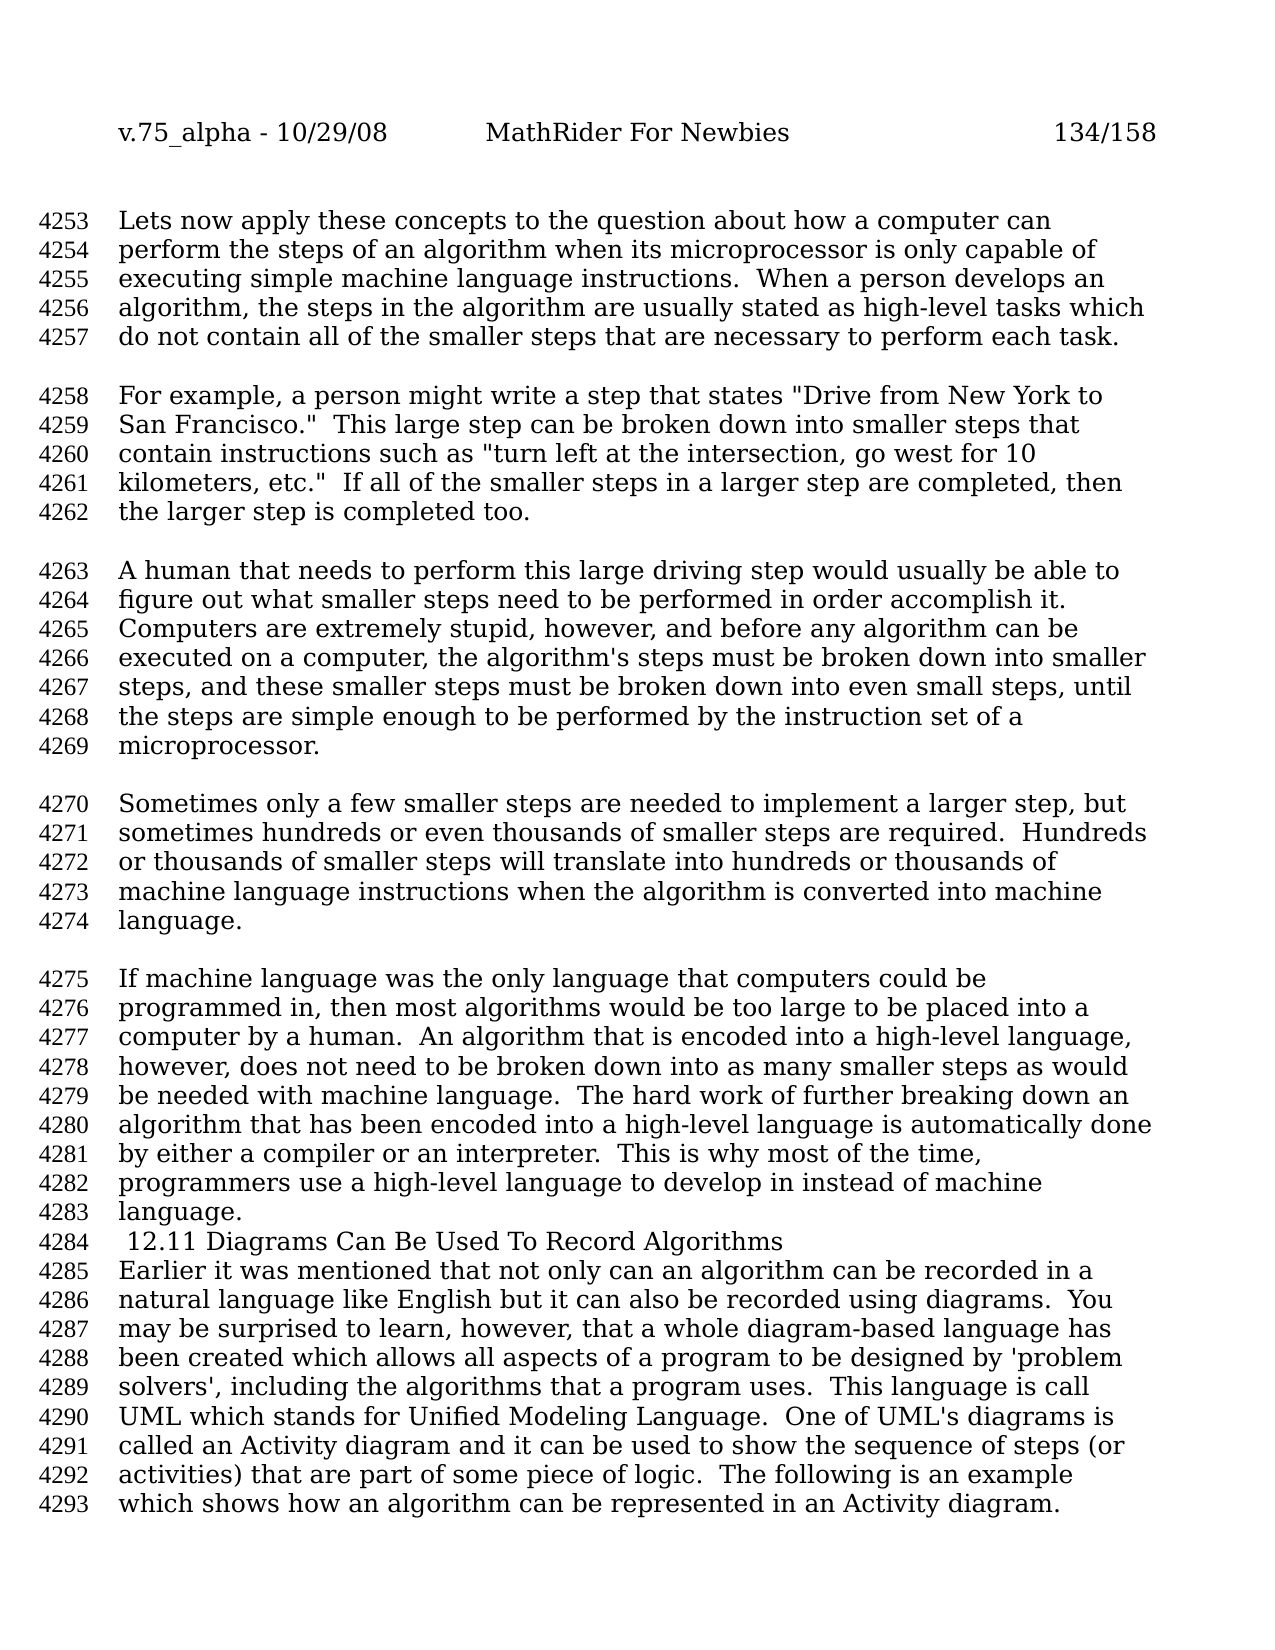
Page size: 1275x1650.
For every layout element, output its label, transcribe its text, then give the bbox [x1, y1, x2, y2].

text For example, a person might write a step that states "Drive from New York to San Francisco." This large step can be broken down into smaller steps that contain instructions such as "turn left at the intersection, go west for 10 kilometers, etc." If all of the smaller steps in a larger step are completed, then the larger step is completed too. [118, 381, 1157, 527]
text Sometimes only a few smaller steps are needed to implement a larger step, but sometimes hundreds or even thousands of smaller steps are required. Hundreds or thousands of smaller steps will translate into hundreds or thousands of machine language instructions when the algorithm is converted into machine language. [118, 789, 1157, 935]
text 12.11 Diagrams Can Be Used To Record Algorithms [118, 1227, 1157, 1256]
text Lets now apply these concepts to the question about how a computer can perform the steps of an algorithm when its microprocessor is only capable of executing simple machine language instructions. When a person develops an algorithm, the steps in the algorithm are usually stated as high-level tasks which do not contain all of the smaller steps that are necessary to perform each task. [118, 206, 1157, 352]
text A human that needs to perform this large driving step would usually be able to figure out what smaller steps need to be performed in order accomplish it. Computers are extremely stupid, however, and before any algorithm can be executed on a computer, the algorithm's steps must be broken down into smaller steps, and these smaller steps must be broken down into even small steps, until the steps are simple enough to be performed by the instruction set of a microprocessor. [118, 556, 1157, 760]
text Earlier it was mentioned that not only can an algorithm can be recorded in a natural language like English but it can also be recorded using diagrams. You may be surprised to learn, however, that a whole diagram-based language has been created which allows all aspects of a program to be designed by 'problem solvers', including the algorithms that a program uses. This language is call UML which stands for Unified Modeling Language. One of UML's diagrams is called an Activity diagram and it can be used to show the sequence of steps (or activities) that are part of some piece of logic. The following is an example which shows how an algorithm can be represented in an Activity diagram. [118, 1256, 1157, 1518]
text If machine language was the only language that computers could be programmed in, then most algorithms would be too large to be placed into a computer by a human. An algorithm that is encoded into a high-level language, however, does not need to be broken down into as many smaller steps as would be needed with machine language. The hard work of further breaking down an algorithm that has been encoded into a high-level language is automatically done by either a compiler or an interpreter. This is why most of the time, programmers use a high-level language to develop in instead of machine language. [118, 964, 1157, 1227]
